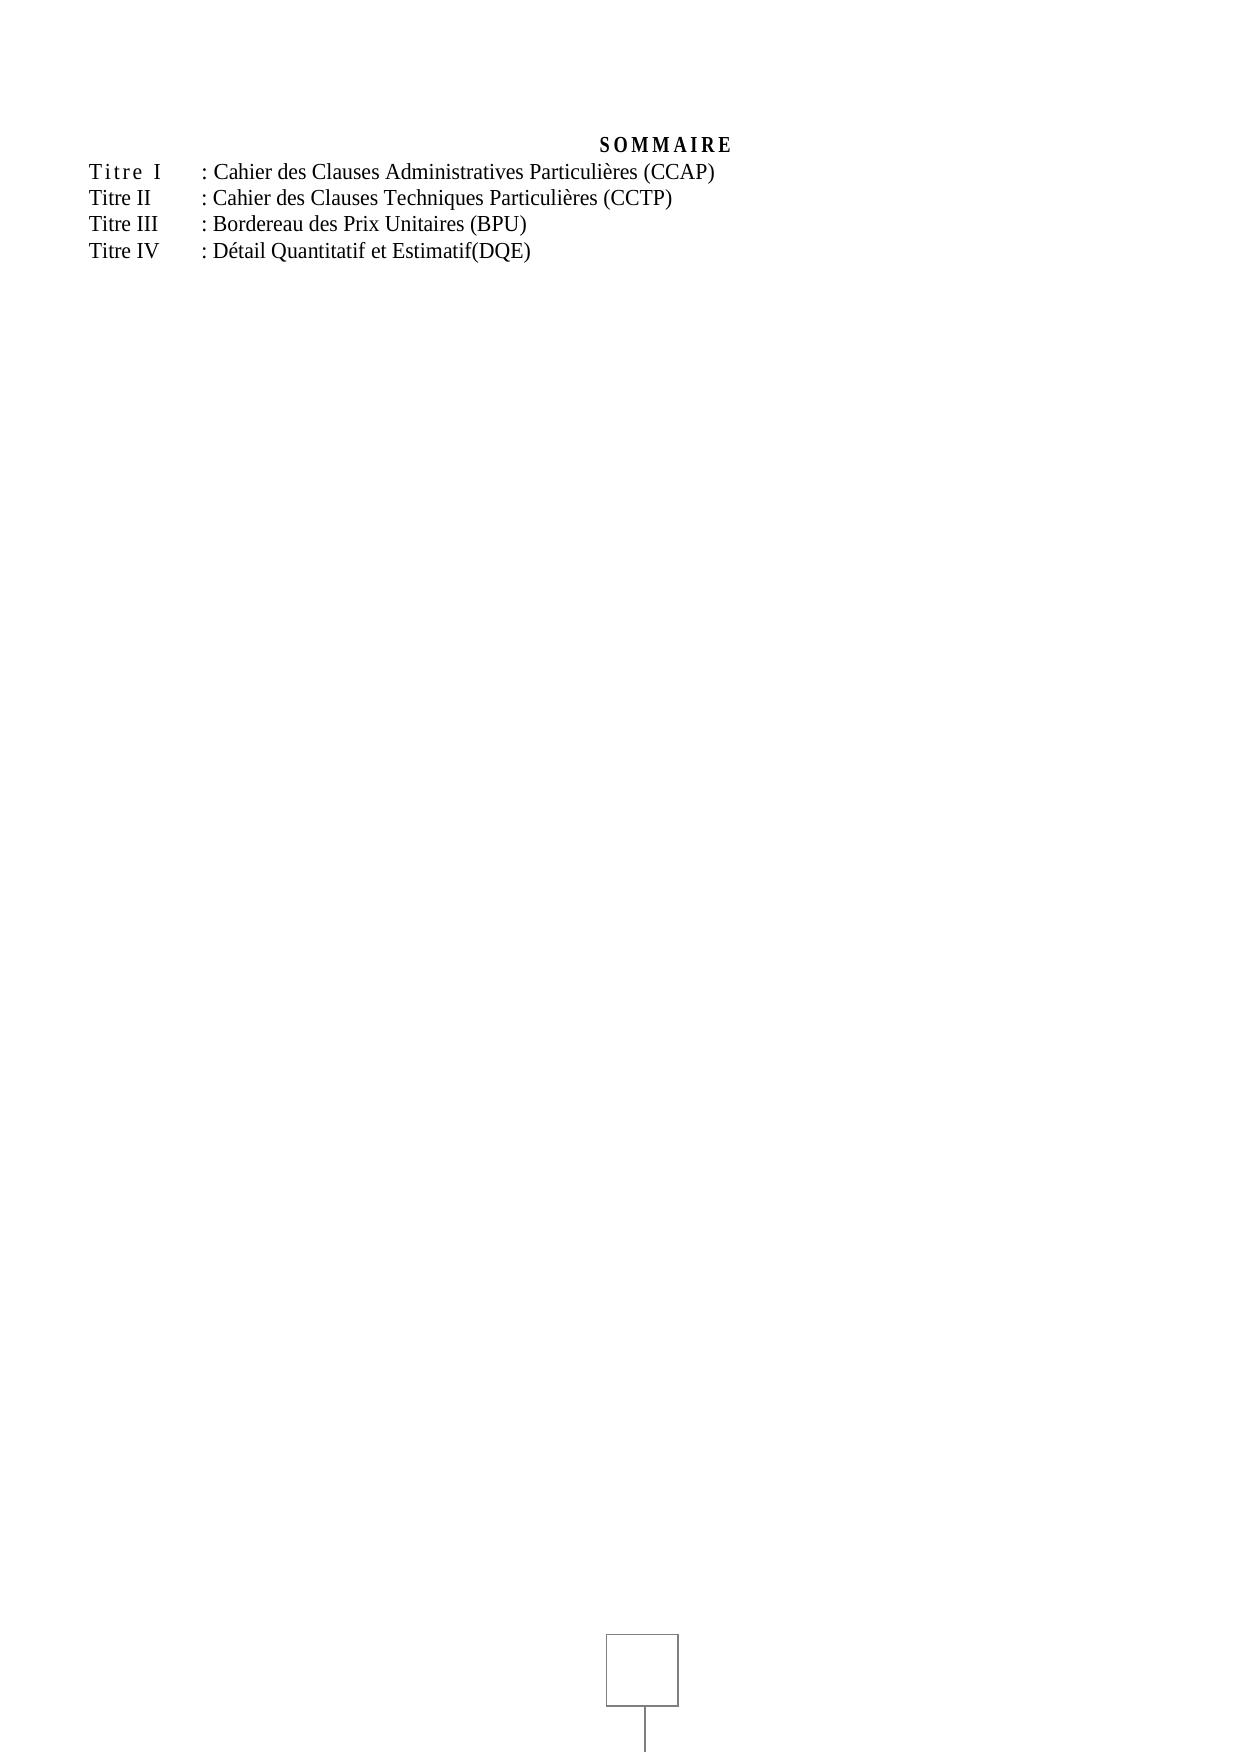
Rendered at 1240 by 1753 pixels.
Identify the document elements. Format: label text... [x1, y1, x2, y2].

text Titre II : Cahier des Clauses Techniques Particulières (CCTP) [44, 184, 1240, 210]
text Titre IV : Détail Quantitatif et Estimatif(DQE) [44, 237, 1240, 263]
text Titre III : Bordereau des Prix Unitaires (BPU) [44, 210, 1240, 237]
text Titre I : Cahier des Clauses Administratives Particulières (CCAP) [44, 158, 1240, 184]
text Sommaire [44, 130, 1240, 158]
